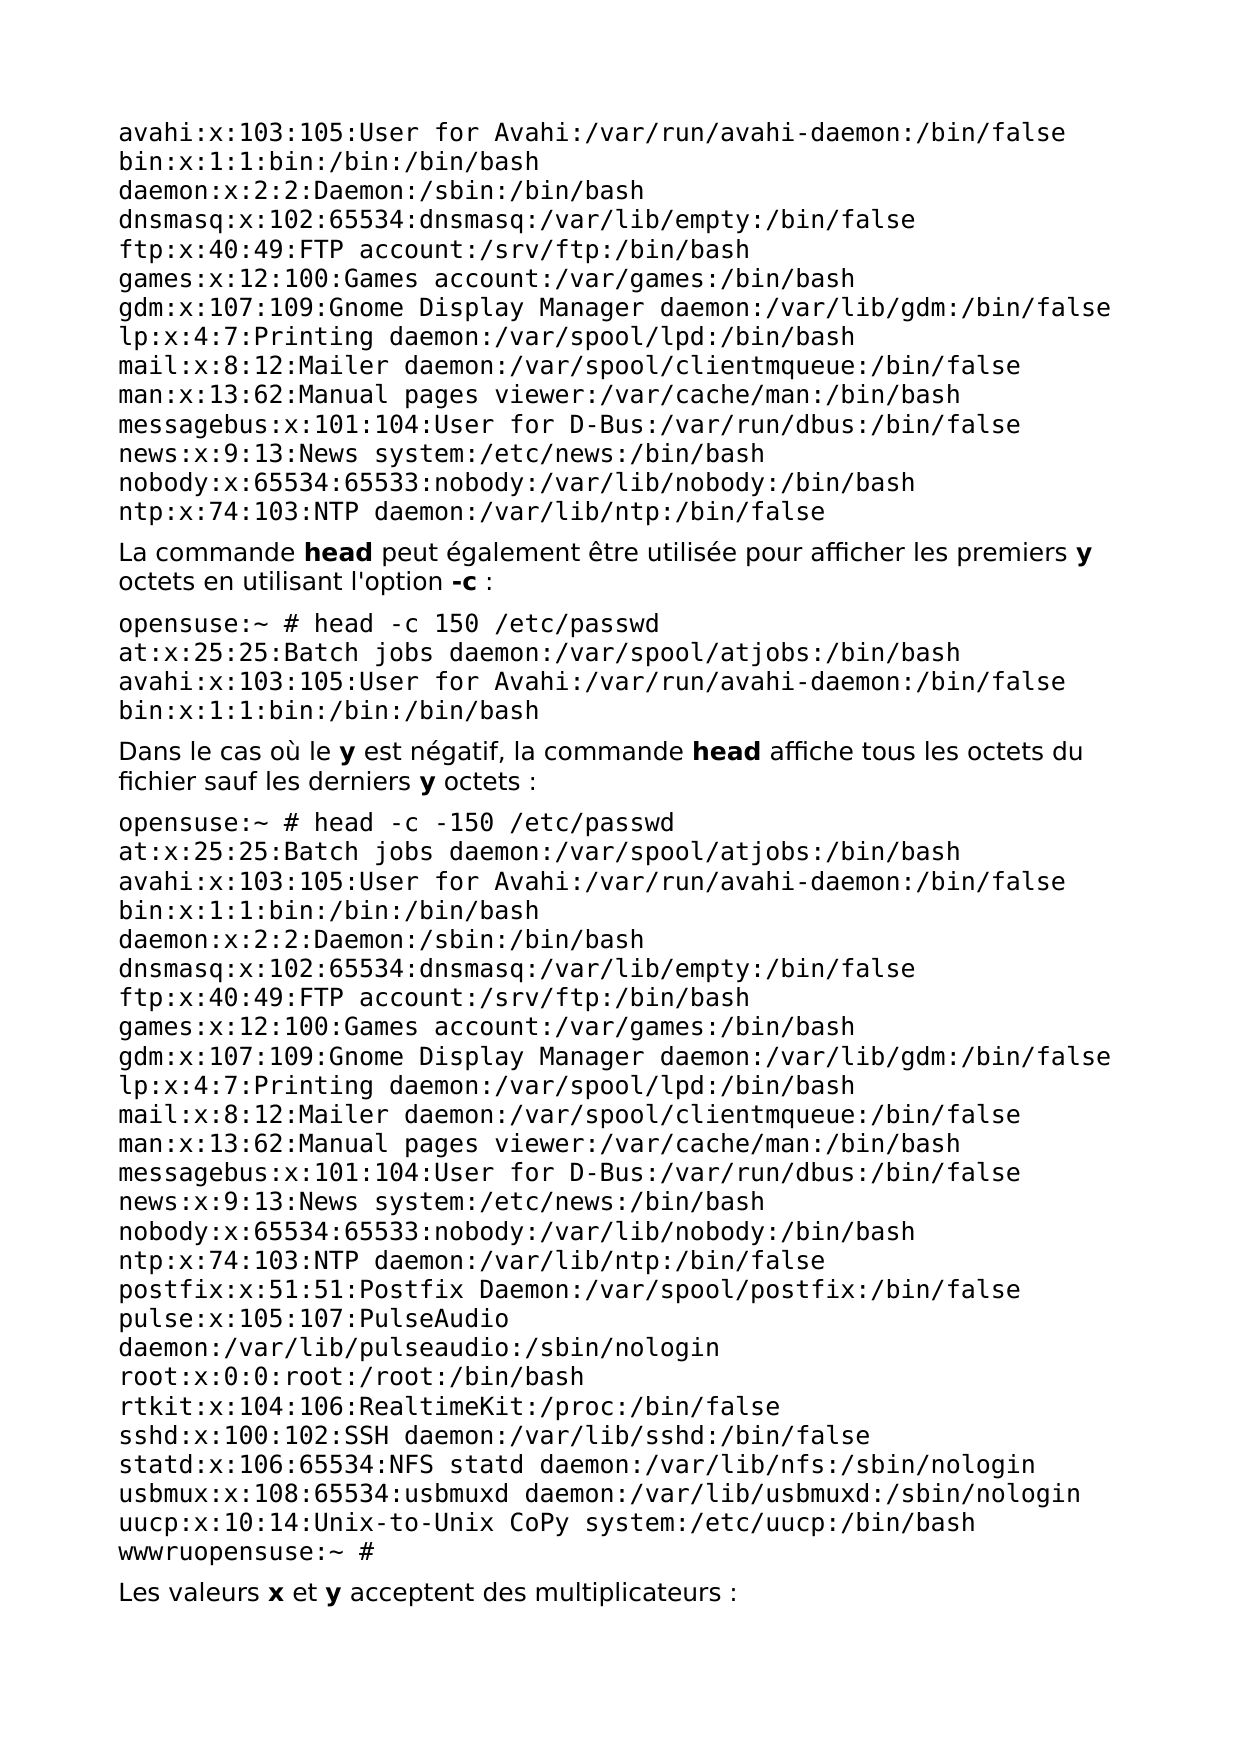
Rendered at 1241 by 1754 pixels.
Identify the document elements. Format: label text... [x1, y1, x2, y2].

text avahi:x:103:105:User for Avahi:/var/run/avahi-daemon:/bin/false bin:x:1:1:bin:/bin:/bin/bash daemon:x:2:2:Daemon:/sbin:/bin/bash dnsmasq:x:102:65534:dnsmasq:/var/lib/empty:/bin/false ftp:x:40:49:FTP account:/srv/ftp:/bin/bash games:x:12:100:Games account:/var/games:/bin/bash gdm:x:107:109:Gnome Display Manager daemon:/var/lib/gdm:/bin/false lp:x:4:7:Printing daemon:/var/spool/lpd:/bin/bash mail:x:8:12:Mailer daemon:/var/spool/clientmqueue:/bin/false man:x:13:62:Manual pages viewer:/var/cache/man:/bin/bash messagebus:x:101:104:User for D-Bus:/var/run/dbus:/bin/false news:x:9:13:News system:/etc/news:/bin/bash nobody:x:65534:65533:nobody:/var/lib/nobody:/bin/bash ntp:x:74:103:NTP daemon:/var/lib/ntp:/bin/false [118, 118, 1122, 526]
text Dans le cas où le y est négatif, la commande head affiche tous les octets du fichier sauf les derniers y octets : [118, 737, 1122, 796]
text La commande head peut également être utilisée pour afficher les premiers y octets en utilisant l'option -c : [118, 538, 1122, 597]
text opensuse:~ # head -c -150 /etc/passwd at:x:25:25:Batch jobs daemon:/var/spool/atjobs:/bin/bash avahi:x:103:105:User for Avahi:/var/run/avahi-daemon:/bin/false bin:x:1:1:bin:/bin:/bin/bash daemon:x:2:2:Daemon:/sbin:/bin/bash dnsmasq:x:102:65534:dnsmasq:/var/lib/empty:/bin/false ftp:x:40:49:FTP account:/srv/ftp:/bin/bash games:x:12:100:Games account:/var/games:/bin/bash gdm:x:107:109:Gnome Display Manager daemon:/var/lib/gdm:/bin/false lp:x:4:7:Printing daemon:/var/spool/lpd:/bin/bash mail:x:8:12:Mailer daemon:/var/spool/clientmqueue:/bin/false man:x:13:62:Manual pages viewer:/var/cache/man:/bin/bash messagebus:x:101:104:User for D-Bus:/var/run/dbus:/bin/false news:x:9:13:News system:/etc/news:/bin/bash nobody:x:65534:65533:nobody:/var/lib/nobody:/bin/bash ntp:x:74:103:NTP daemon:/var/lib/ntp:/bin/false postfix:x:51:51:Postfix Daemon:/var/spool/postfix:/bin/false pulse:x:105:107:PulseAudio daemon:/var/lib/pulseaudio:/sbin/nologin root:x:0:0:root:/root:/bin/bash rtkit:x:104:106:RealtimeKit:/proc:/bin/false sshd:x:100:102:SSH daemon:/var/lib/sshd:/bin/false statd:x:106:65534:NFS statd daemon:/var/lib/nfs:/sbin/nologin usbmux:x:108:65534:usbmuxd daemon:/var/lib/usbmuxd:/sbin/nologin uucp:x:10:14:Unix-to-Unix CoPy system:/etc/uucp:/bin/bash wwwruopensuse:~ # [118, 808, 1122, 1567]
text opensuse:~ # head -c 150 /etc/passwd at:x:25:25:Batch jobs daemon:/var/spool/atjobs:/bin/bash avahi:x:103:105:User for Avahi:/var/run/avahi-daemon:/bin/false bin:x:1:1:bin:/bin:/bin/bash [118, 609, 1122, 726]
text Les valeurs x et y acceptent des multiplicateurs : [118, 1578, 1122, 1608]
